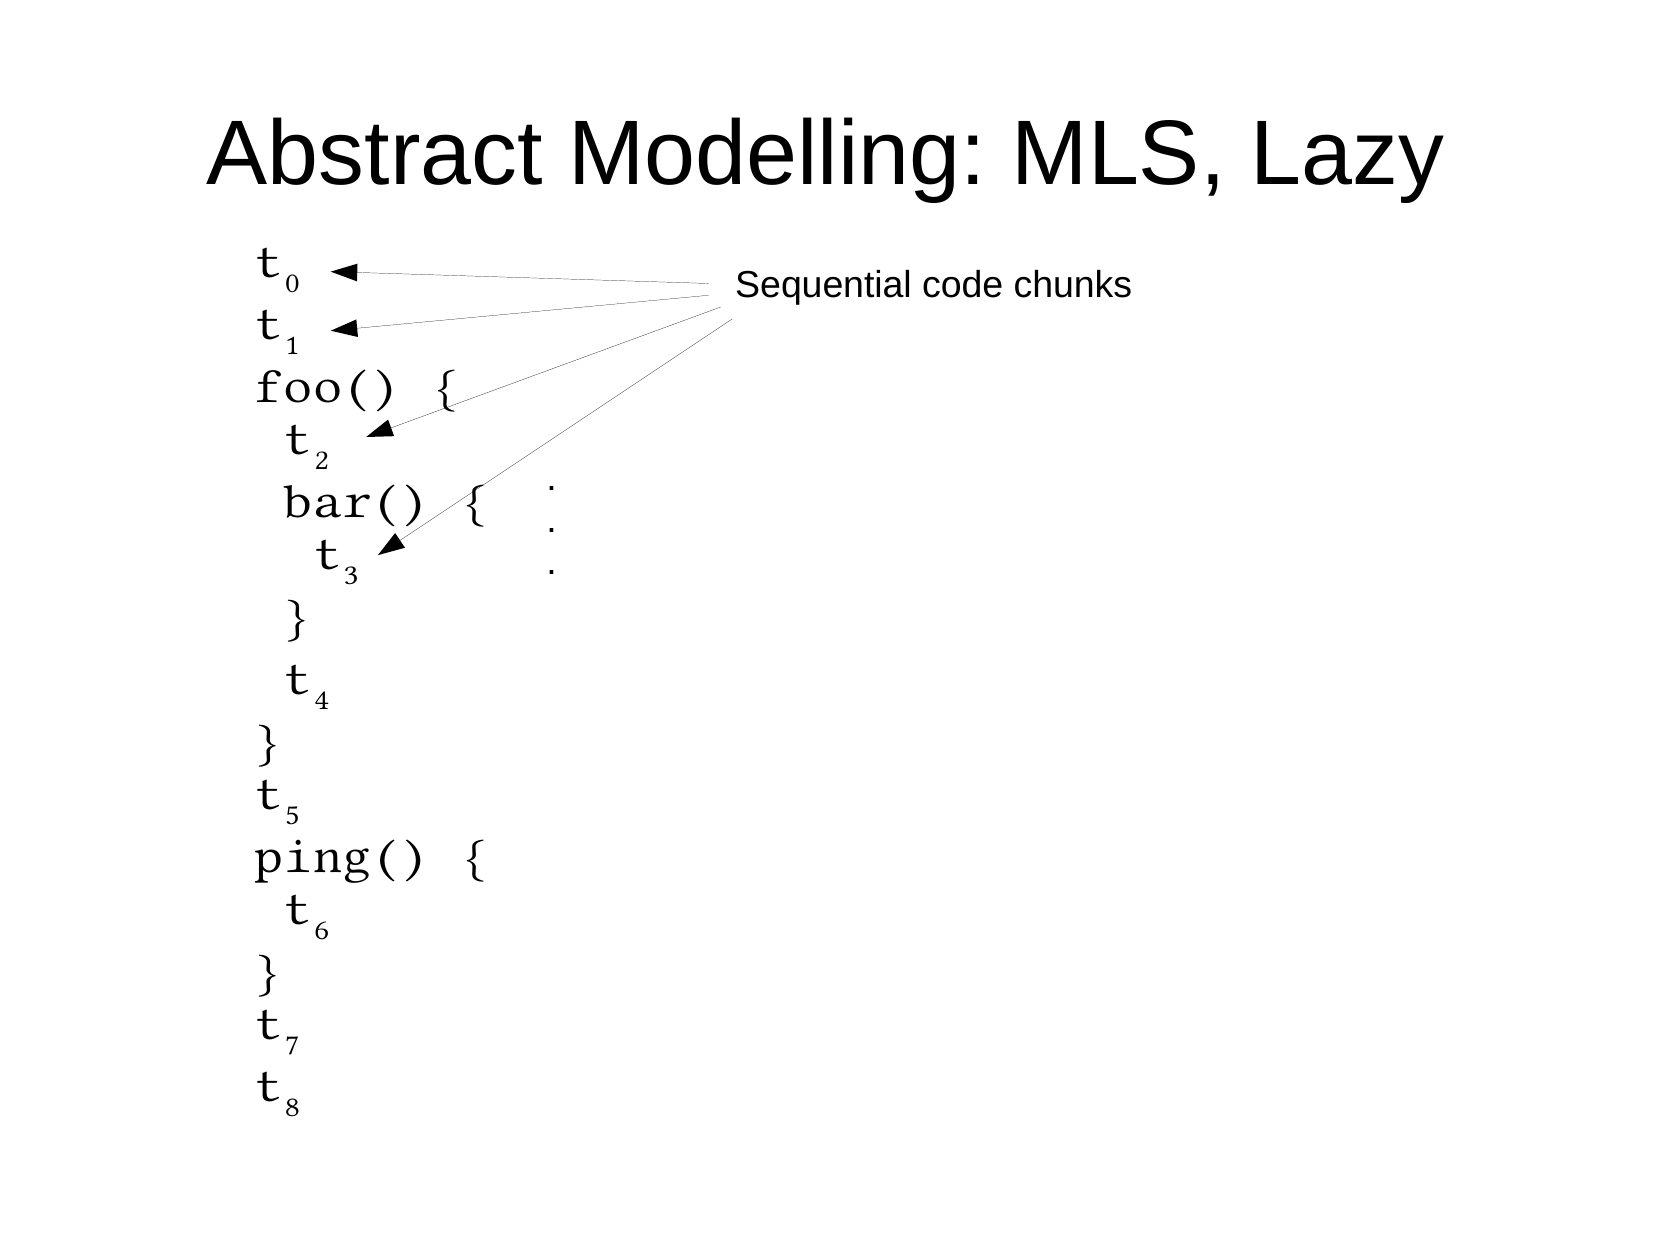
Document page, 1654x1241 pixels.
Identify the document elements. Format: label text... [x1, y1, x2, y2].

text_box Sequential code chunks [720, 256, 1264, 328]
text_box . . . [531, 448, 579, 590]
title Abstract Modelling: MLS, Lazy [82, 49, 1571, 257]
text_box t0 t1 foo() { t2 bar() { t3 } t4 } t5 ping() { t6 } t7 t8 [240, 228, 792, 1197]
